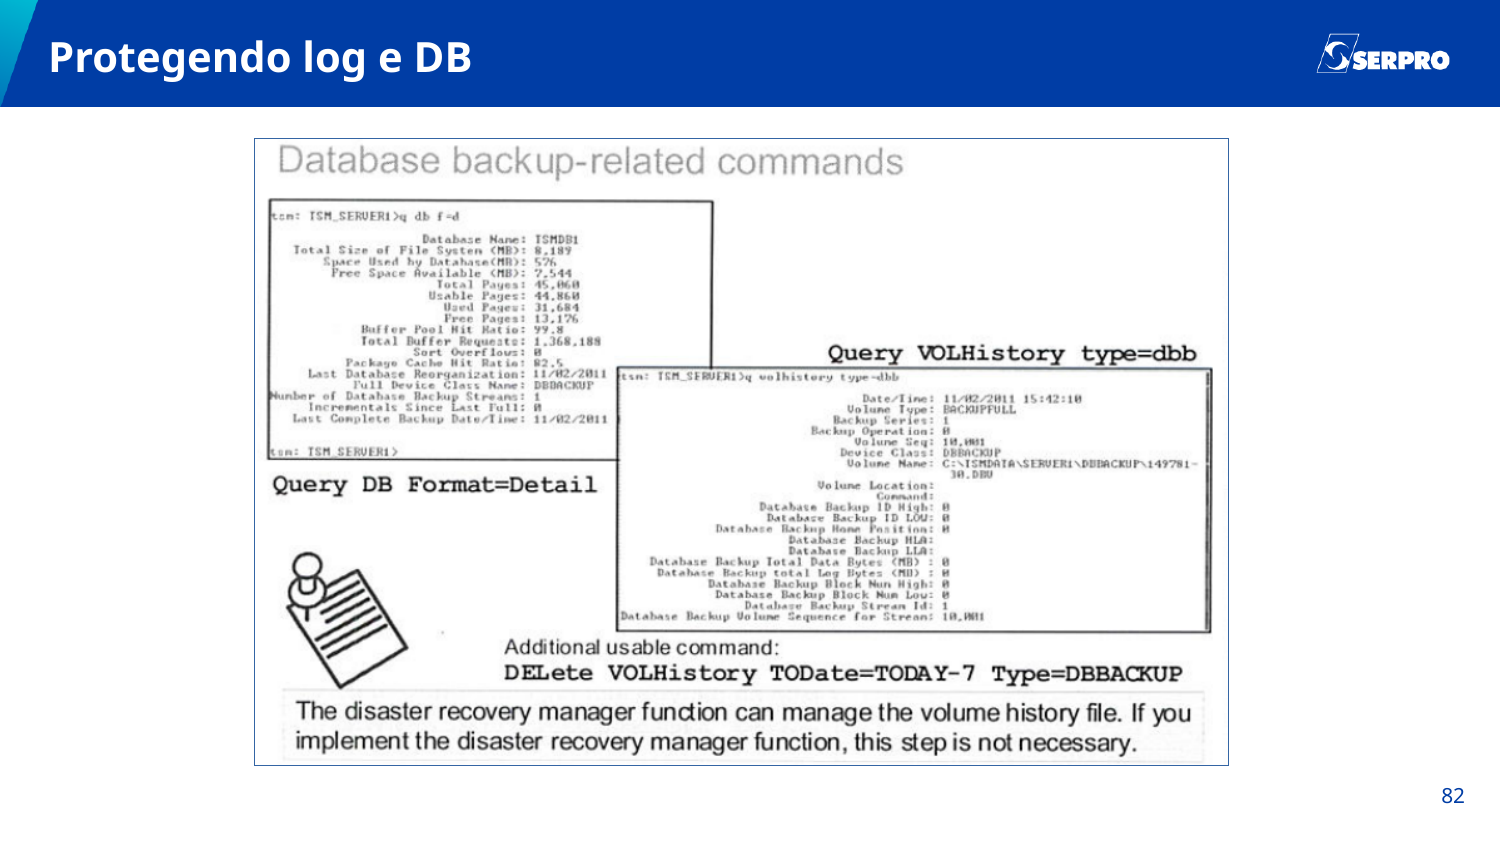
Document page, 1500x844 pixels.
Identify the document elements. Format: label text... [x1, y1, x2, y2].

slide_number [1389, 764, 1480, 830]
picture [0, 0, 1500, 107]
title Protegendo log e DB [33, 23, 1275, 96]
picture [254, 138, 1229, 766]
